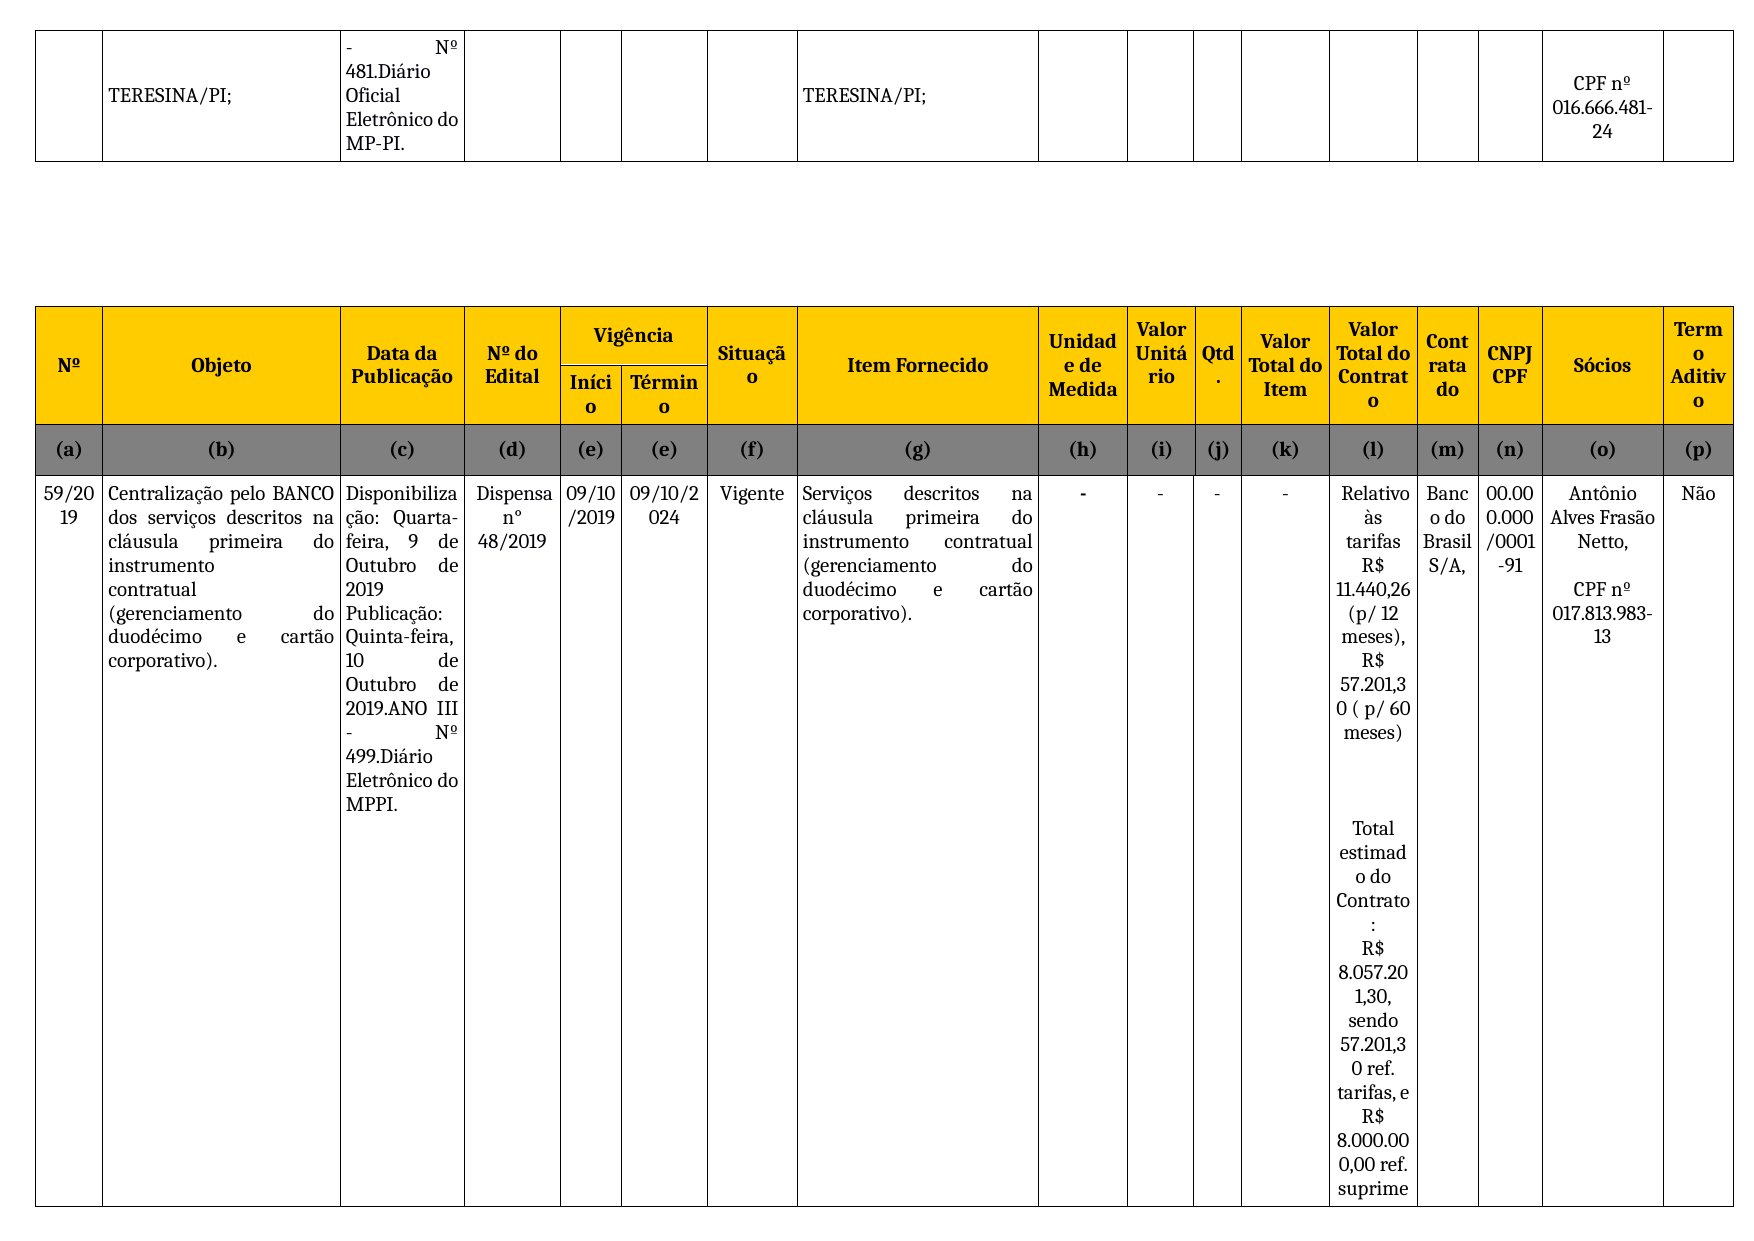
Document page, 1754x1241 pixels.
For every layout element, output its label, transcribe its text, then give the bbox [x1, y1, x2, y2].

table_cell Relativo às tarifas R$ 11.440,26 (p/ 12 meses), R$ 57.201,30 ( p/ 60 meses) Total estimado do Contrato: R$ 8.057.201,30, sendo 57.201,30 ref. tarifas, e R$ 8.000.000,00 ref. suprime [1330, 476, 1417, 1206]
table_header Data da Publicação [341, 307, 464, 424]
table_cell Centralização pelo BANCO dos serviços descritos na cláusula primeira do instrumento contratual (gerenciamento do duodécimo e cartão corporativo). [103, 476, 340, 1206]
table_cell (g) [798, 425, 1038, 475]
table_cell - [1194, 31, 1241, 161]
table_cell [708, 31, 797, 161]
table_cell (f) [708, 425, 797, 475]
table_cell 09/10/2024 [622, 476, 707, 1206]
table_cell - [1128, 476, 1193, 1206]
table_cell (d) [465, 425, 560, 475]
table_cell (m) [1418, 425, 1478, 475]
table_cell Início [561, 366, 621, 424]
table_cell - [1039, 476, 1127, 1206]
table_cell (k) [1242, 425, 1329, 475]
table_header Nº do Edital [465, 307, 560, 424]
table_cell Vigente [708, 476, 797, 1206]
table_cell - Nº 481.Diário Oficial Eletrônico do MP-PI. [341, 31, 464, 161]
table_cell CPF nº 016.666.481- 24 [1543, 31, 1663, 161]
table_header Valor Unitário [1128, 307, 1195, 424]
table_cell - [1242, 31, 1329, 161]
table_cell Não [1664, 476, 1733, 1206]
table_cell (i) [1128, 425, 1195, 475]
table_cell [465, 31, 560, 161]
table_cell (n) [1479, 425, 1542, 475]
table_cell [1664, 31, 1733, 161]
table_cell Banco do Brasil S/A, [1418, 476, 1478, 1206]
table_cell (e) [622, 425, 707, 475]
table_cell - [1128, 31, 1193, 161]
table_cell [622, 31, 707, 161]
table_header Contratado [1418, 307, 1478, 424]
table_header CNPJ CPF [1479, 307, 1542, 424]
table_header Objeto [103, 307, 340, 424]
table_cell [1479, 31, 1542, 161]
table_cell 09/10/2019 [561, 476, 621, 1206]
table_cell [36, 31, 102, 161]
table_header Unidade de Medida [1039, 307, 1127, 424]
table_cell (o) [1543, 425, 1663, 475]
table_cell (a) [36, 425, 102, 475]
table_cell (j) [1196, 425, 1241, 475]
table_header Termo Aditivo [1664, 307, 1733, 424]
table_header Valor Total do Contrato [1330, 307, 1417, 424]
table_cell TERESINA/PI; [798, 31, 1038, 161]
table_cell - [1039, 31, 1127, 161]
table_cell (e) [561, 425, 621, 475]
table_cell [1418, 31, 1478, 161]
table_header Nº [36, 307, 102, 424]
table_cell Disponibilização: Quarta-feira, 9 de Outubro de 2019 Publicação: Quinta-feira, 10 de Outubro de 2019.ANO III - Nº 499.Diário Eletrônico do MPPI. [341, 476, 464, 1206]
table_header Item Fornecido [798, 307, 1038, 424]
table_cell [1330, 31, 1417, 161]
table_cell Antônio Alves Frasão Netto, CPF nº 017.813.983-13 [1543, 476, 1663, 1206]
table_cell (b) [103, 425, 340, 475]
table_cell TERESINA/PI; [103, 31, 340, 161]
table_cell (c) [341, 425, 464, 475]
table_cell Serviços descritos na cláusula primeira do instrumento contratual (gerenciamento do duodécimo e cartão corporativo). [798, 476, 1038, 1206]
table_cell (p) [1664, 425, 1733, 475]
table_cell (h) [1039, 425, 1127, 475]
table_cell 00.000.000/0001-91 [1479, 476, 1542, 1206]
table_header Valor Total do Item [1242, 307, 1329, 424]
table_cell Término [622, 366, 707, 424]
table_cell 59/2019 [36, 476, 102, 1206]
table_header Sócios [1543, 307, 1663, 424]
table_cell (l) [1330, 425, 1417, 475]
table_cell - [1194, 476, 1241, 1206]
table_cell Dispensa n° 48/2019 [465, 476, 560, 1206]
table_header Situação [708, 307, 797, 424]
table_cell - [1242, 476, 1329, 1206]
table_header Vigência [561, 307, 707, 364]
table_header Qtd. [1196, 307, 1241, 424]
table_cell [561, 31, 621, 161]
